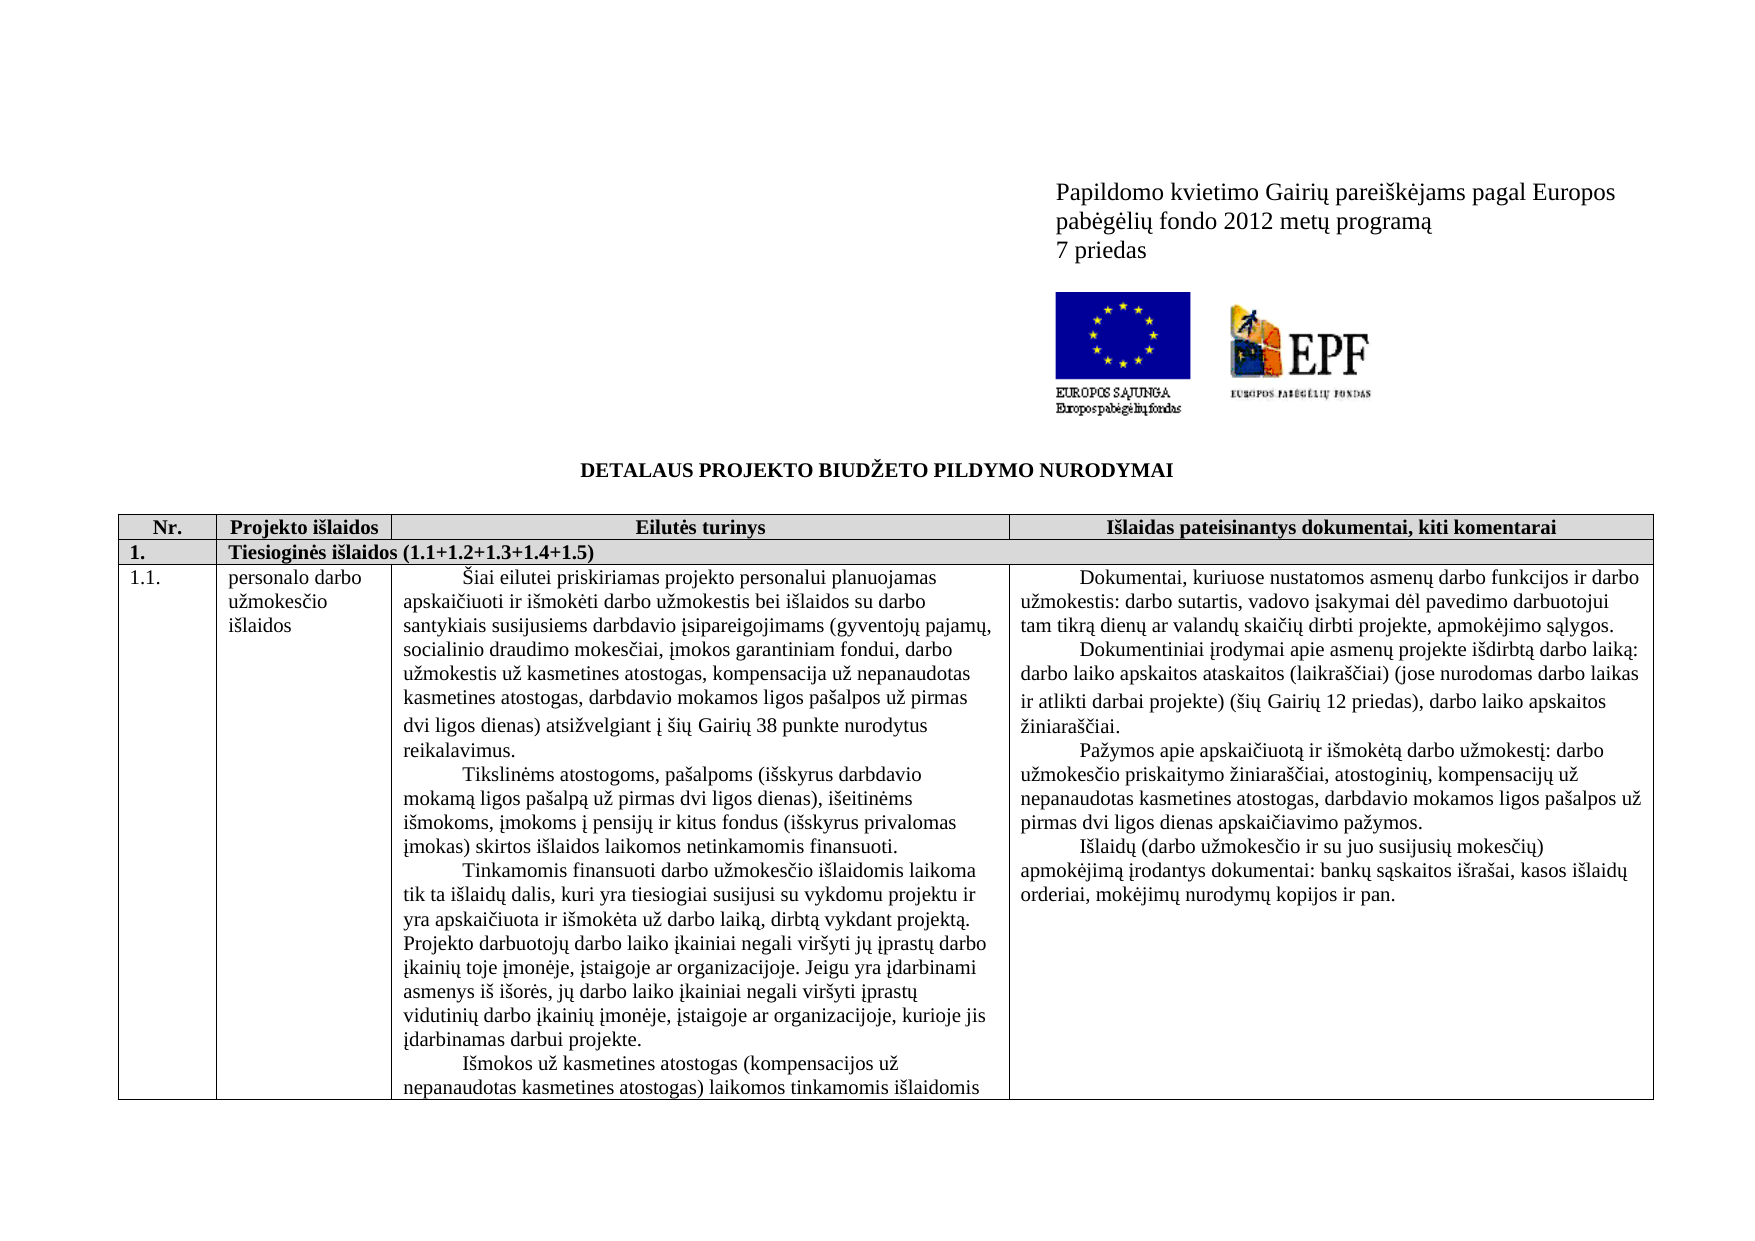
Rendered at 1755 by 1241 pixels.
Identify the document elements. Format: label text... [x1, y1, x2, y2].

table_header Eilutės turinys [392, 515, 1009, 539]
text 7 priedas [1056, 235, 1636, 263]
table_cell [1604, 540, 1653, 564]
table_header Projekto išlaidos [217, 515, 391, 539]
table_cell 1.1. [119, 565, 216, 1099]
table_cell Šiai eilutei priskiriamas projekto personalui planuojamas apskaičiuoti ir išmokėti darbo užmokestis bei išlaidos su darbo santykiais susijusiems darbdavio įsipareigojimams (gyventojų pajamų, socialinio draudimo mokesčiai, įmokos garantiniam fondui, darbo užmokestis už kasmetines atostogas, kompensacija už nepanaudotas kasmetines atostogas, darbdavio mokamos ligos pašalpos už pirmas dvi ligos dienas) atsižvelgiant į šių Gairių 38 punkte nurodytus reikalavimus. Tikslinėms atostogoms, pašalpoms (išskyrus darbdavio mokamą ligos pašalpą už pirmas dvi ligos dienas), išeitinėms išmokoms, įmokoms į pensijų ir kitus fondus (išskyrus privalomas įmokas) skirtos išlaidos laikomos netinkamomis finansuoti. Tinkamomis finansuoti darbo užmokesčio išlaidomis laikoma tik ta išlaidų dalis, kuri yra tiesiogiai susijusi su vykdomu projektu ir yra apskaičiuota ir išmokėta už darbo laiką, dirbtą vykdant projektą. Projekto darbuotojų darbo laiko įkainiai negali viršyti jų įprastų darbo įkainių toje įmonėje, įstaigoje ar organizacijoje. Jeigu yra įdarbinami asmenys iš išorės, jų darbo laiko įkainiai negali viršyti įprastų vidutinių darbo įkainių įmonėje, įstaigoje ar organizacijoje, kurioje jis įdarbinamas darbui projekte. Išmokos už kasmetines atostogas (kompensacijos už nepanaudotas kasmetines atostogas) laikomos tinkamomis išlaidomis [392, 565, 1009, 1099]
text Papildomo kvietimo Gairių pareiškėjams pagal Europos pabėgėlių fondo 2012 metų programą [1056, 177, 1636, 235]
table_cell Tiesioginės išlaidos (1.1+1.2+1.3+1.4+1.5) [217, 540, 1517, 564]
table_cell [1517, 540, 1604, 564]
table_header Išlaidas pateisinantys dokumentai, kiti komentarai [1010, 515, 1653, 539]
table_cell Dokumentai, kuriuose nustatomos asmenų darbo funkcijos ir darbo užmokestis: darbo sutartis, vadovo įsakymai dėl pavedimo darbuotojui tam tikrą dienų ar valandų skaičių dirbti projekte, apmokėjimo sąlygos. Dokumentiniai įrodymai apie asmenų projekte išdirbtą darbo laiką: darbo laiko apskaitos ataskaitos (laikraščiai) (jose nurodomas darbo laikas ir atlikti darbai projekte) (šių Gairių 12 priedas), darbo laiko apskaitos žiniaraščiai. Pažymos apie apskaičiuotą ir išmokėtą darbo užmokestį: darbo užmokesčio priskaitymo žiniaraščiai, atostoginių, kompensacijų už nepanaudotas kasmetines atostogas, darbdavio mokamos ligos pašalpos už pirmas dvi ligos dienas apskaičiavimo pažymos. Išlaidų (darbo užmokesčio ir su juo susijusių mokesčių) apmokėjimą įrodantys dokumentai: bankų sąskaitos išrašai, kasos išlaidų orderiai, mokėjimų nurodymų kopijos ir pan. [1010, 565, 1653, 1099]
table_header Nr. [119, 515, 216, 539]
text DETALAUS PROJEKTO BIUDŽETO PILDYMO NURODYMAI [118, 458, 1636, 482]
table_cell 1. [119, 540, 216, 564]
table_cell personalo darbo užmokesčio išlaidos [217, 565, 391, 1099]
